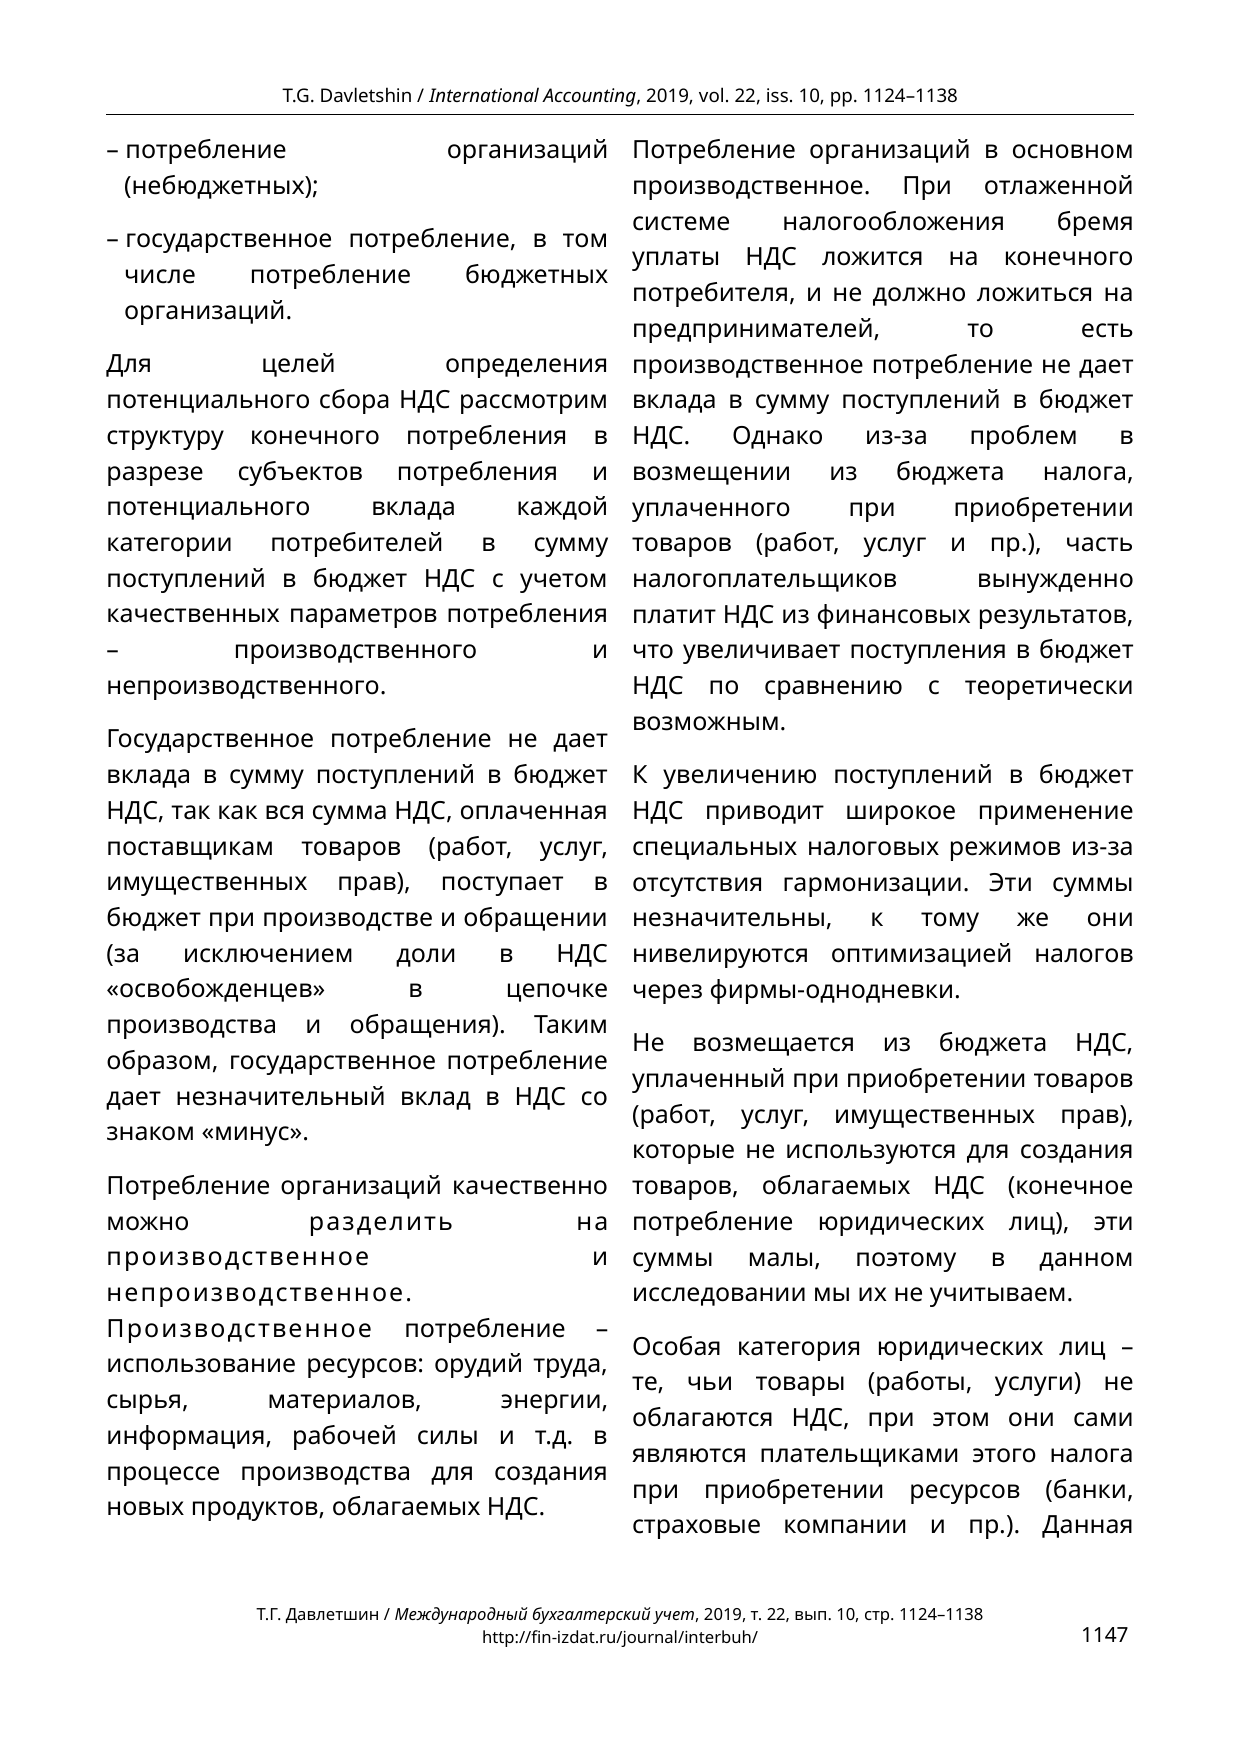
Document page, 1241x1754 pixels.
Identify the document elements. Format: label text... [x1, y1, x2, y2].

text Государственное потребление не дает вклада в сумму поступлений в бюджет НДС, так как вся сумма НДС, оплаченная поставщикам товаров (работ, услуг, имущественных прав), поступает в бюджет при производстве и обращении (за исключением доли в НДС «освобожденцев» в цепочке производства и обращения). Таким образом, государственное потребление дает незначительный вклад в НДС со знаком «минус». [106, 721, 608, 1148]
text Потребление организаций в основном производственное. При отлаженной системе налогообложения бремя уплаты НДС ложится на конечного потребителя, и не должно ложиться на предпринимателей, то есть производственное потребление не дает вклада в сумму поступлений в бюджет НДС. Однако из-за проблем в возмещении из бюджета налога, уплаченного при приобретении товаров (работ, услуг и пр.), часть налогоплательщиков вынужденно платит НДС из финансовых результатов, что увеличивает поступления в бюджет НДС по сравнению с теоретически возможным. [632, 132, 1134, 738]
text Не возмещается из бюджета НДС, уплаченный при приобретении товаров (работ, услуг, имущественных прав), которые не используются для создания товаров, облагаемых НДС (конечное потребление юридических лиц), эти суммы малы, поэтому в данном исследовании мы их не учитываем. [632, 1025, 1134, 1309]
text Особая категория юридических лиц – те, чьи товары (работы, услуги) не облагаются НДС, при этом они сами являются плательщиками этого налога при приобретении ресурсов (банки, страховые компании и пр.). Данная [632, 1328, 1134, 1541]
text Для целей определения потенциального сбора НДС рассмотрим структуру конечного потребления в разрезе субъектов потребления и потенциального вклада каждой категории потребителей в сумму поступлений в бюджет НДС с учетом качественных параметров потребления – производственного и непроизводственного. [106, 346, 608, 702]
list потребление организаций (небюджетных); [106, 132, 608, 202]
list государственное потребление, в том числе потребление бюджетных организаций. [106, 221, 608, 327]
text Потребление организаций качественно можно разделить на производственное и непроизводственное. Производственное потребление – использование ресурсов: орудий труда, сырья, материалов, энергии, информация, рабочей силы и т.д. в процессе производства для создания новых продуктов, облагаемых НДС. [106, 1167, 608, 1523]
text К увеличению поступлений в бюджет НДС приводит широкое применение специальных налоговых режимов из-за отсутствия гармонизации. Эти суммы незначительны, к тому же они нивелируются оптимизацией налогов через фирмы-однодневки. [632, 757, 1134, 1005]
